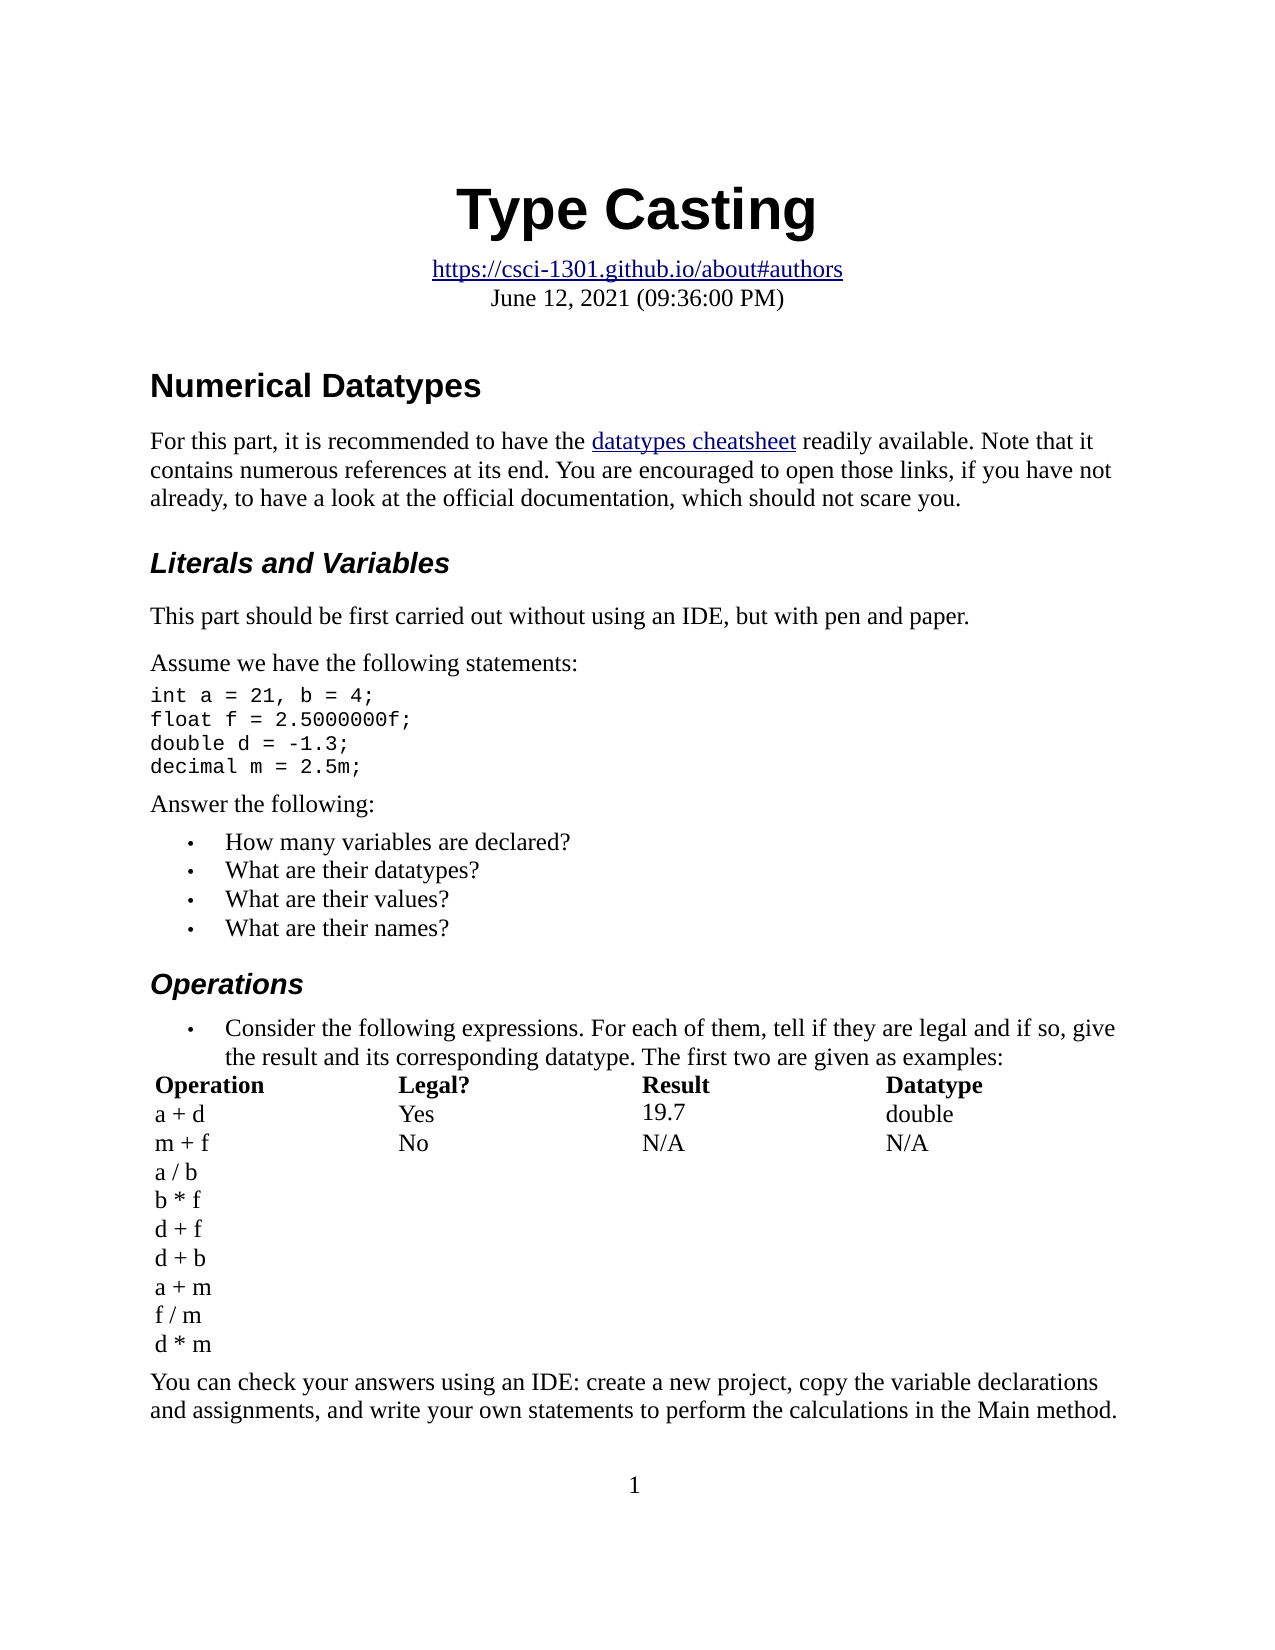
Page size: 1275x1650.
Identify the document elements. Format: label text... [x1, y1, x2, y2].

text int a = 21, b = 4; [150, 686, 1125, 709]
table_cell [638, 1300, 881, 1329]
text double d = -1.3; [150, 733, 1125, 756]
table_cell [394, 1329, 637, 1358]
table_cell [881, 1300, 1125, 1329]
table_cell a / b [150, 1157, 394, 1185]
text This part should be first carried out without using an IDE, but with pen and paper. [150, 601, 1125, 630]
table_cell [394, 1185, 637, 1214]
table_cell [881, 1185, 1125, 1214]
table_header Operation [150, 1070, 394, 1099]
text For this part, it is recommended to have the datatypes cheatsheet readily available. Note that it contains numerous references at its end. You are encouraged to open those links, if you have not already, to have a look at the official documentation, which should not scare you. [150, 426, 1125, 512]
table_cell [638, 1185, 881, 1214]
list Consider the following expressions. For each of them, tell if they are legal and if so, give the result and its corresponding datatype. The first two are given as examples: [187, 1013, 1125, 1070]
table_cell [881, 1243, 1125, 1272]
list What are their names? [187, 913, 1125, 942]
table_cell m + f [150, 1128, 394, 1157]
subtitle Literals and Variables [150, 546, 1125, 580]
table_cell [394, 1157, 637, 1185]
table_cell d + b [150, 1243, 394, 1272]
table_cell d + f [150, 1214, 394, 1243]
text https://csci-1301.github.io/about#authors [150, 254, 1125, 283]
table_cell b * f [150, 1185, 394, 1214]
list What are their datatypes? [187, 856, 1125, 884]
table_cell a + d [150, 1099, 394, 1128]
table_cell [638, 1272, 881, 1300]
table_cell a + m [150, 1272, 394, 1300]
text You can check your answers using an IDE: create a new project, copy the variable declarations and assignments, and write your own statements to perform the calculations in the Main method. [150, 1367, 1125, 1424]
table_cell [638, 1214, 881, 1243]
list How many variables are declared? [187, 827, 1125, 856]
table_cell d * m [150, 1329, 394, 1358]
table_cell [881, 1272, 1125, 1300]
table_cell N/A [881, 1128, 1125, 1157]
table_cell [638, 1329, 881, 1358]
table_cell [394, 1272, 637, 1300]
list What are their values? [187, 884, 1125, 913]
table_header Datatype [881, 1070, 1125, 1099]
table_cell f / m [150, 1300, 394, 1329]
table_cell [638, 1243, 881, 1272]
table_cell Yes [394, 1099, 637, 1128]
table_cell [394, 1300, 637, 1329]
table_cell [881, 1157, 1125, 1185]
table_cell No [394, 1128, 637, 1157]
table_cell N/A [638, 1128, 881, 1157]
text Answer the following: [150, 789, 1125, 818]
table_cell double [881, 1099, 1125, 1128]
table_cell [394, 1243, 637, 1272]
subtitle Operations [150, 967, 1125, 1000]
table_header Result [638, 1070, 881, 1099]
table_cell [881, 1329, 1125, 1358]
table_header Legal? [394, 1070, 637, 1099]
table_cell [638, 1157, 881, 1185]
title Type Casting [150, 175, 1125, 242]
text June 12, 2021 (09:36:00 PM) [150, 283, 1125, 312]
table_cell [394, 1214, 637, 1243]
subtitle Numerical Datatypes [150, 366, 1125, 404]
text float f = 2.5000000f; [150, 709, 1125, 733]
text Assume we have the following statements: [150, 648, 1125, 677]
text decimal m = 2.5m; [150, 756, 1125, 780]
table_cell [638, 1099, 881, 1128]
table_cell [881, 1214, 1125, 1243]
